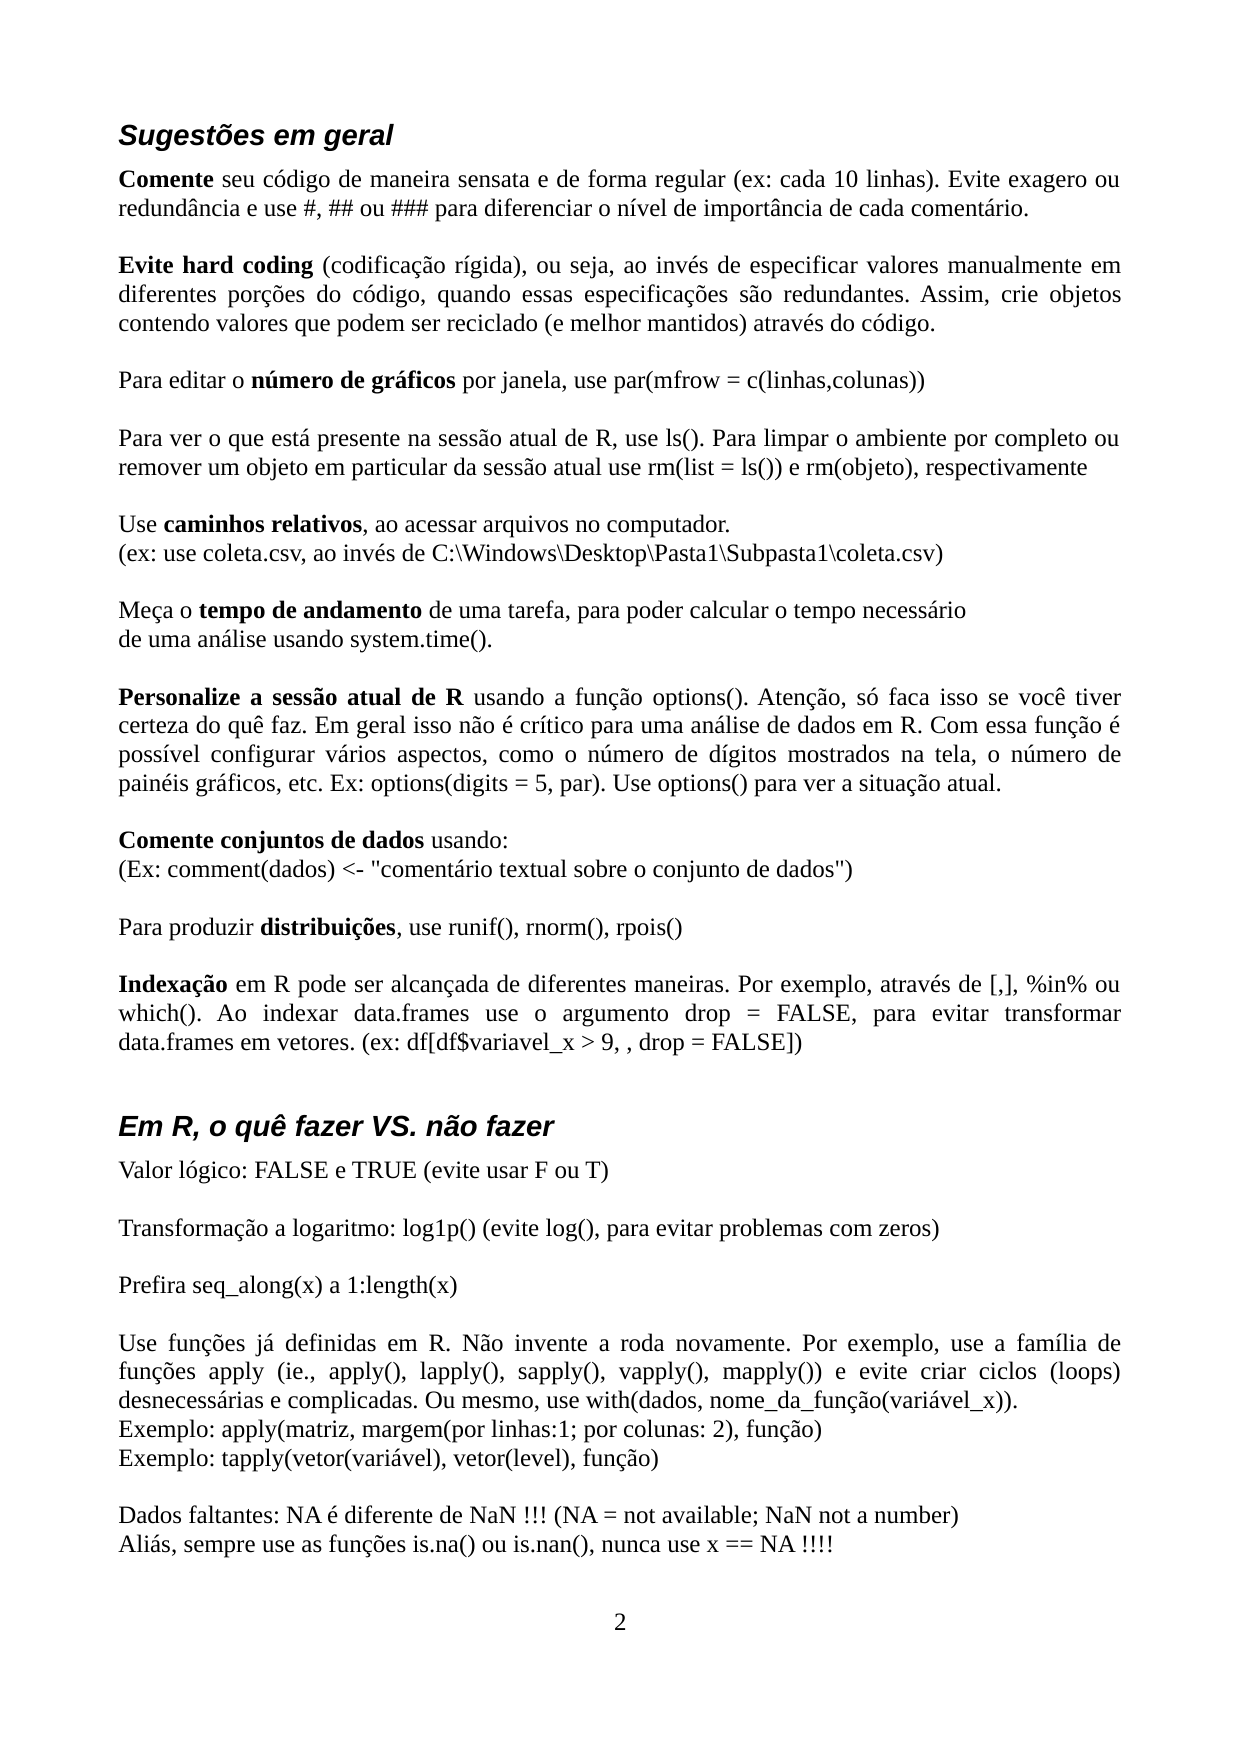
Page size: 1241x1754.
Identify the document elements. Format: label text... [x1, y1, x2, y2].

text Personalize a sessão atual de R usando a função options(). Atenção, só faca isso se você tiver certeza do quê faz. Em geral isso não é crítico para uma análise de dados em R. Com essa função é possível configurar vários aspectos, como o número de dígitos mostrados na tela, o número de painéis gráficos, etc. Ex: options(digits = 5, par). Use options() para ver a situação atual. [118, 682, 1122, 797]
text Para ver o que está presente na sessão atual de R, use ls(). Para limpar o ambiente por completo ou remover um objeto em particular da sessão atual use rm(list = ls()) e rm(objeto), respectivamente [118, 423, 1122, 480]
text Meça o tempo de andamento de uma tarefa, para poder calcular o tempo necessário [118, 595, 1122, 624]
text Para produzir distribuições, use runif(), rnorm(), rpois() [118, 912, 1122, 940]
text de uma análise usando system.time(). [118, 624, 1122, 653]
text Use funções já definidas em R. Não invente a roda novamente. Por exemplo, use a família de funções apply (ie., apply(), lapply(), sapply(), vapply(), mapply()) e evite criar ciclos (loops) desnecessárias e complicadas. Ou mesmo, use with(dados, nome_da_função(variável_x)). [118, 1328, 1122, 1414]
text Prefira seq_along(x) a 1:length(x) [118, 1270, 1122, 1299]
subtitle Sugestões em geral [118, 118, 1122, 152]
text Indexação em R pode ser alcançada de diferentes maneiras. Por exemplo, através de [,], %in% ou which(). Ao indexar data.frames use o argumento drop = FALSE, para evitar transformar data.frames em vetores. (ex: df[df$variavel_x > 9, , drop = FALSE]) [118, 969, 1122, 1055]
text Evite hard coding (codificação rígida), ou seja, ao invés de especificar valores manualmente em diferentes porções do código, quando essas especificações são redundantes. Assim, crie objetos contendo valores que podem ser reciclado (e melhor mantidos) através do código. [118, 250, 1122, 337]
text Valor lógico: FALSE e TRUE (evite usar F ou T) [118, 1155, 1122, 1184]
subtitle Em R, o quê fazer VS. não fazer [118, 1109, 1122, 1143]
text (Ex: comment(dados) <- "comentário textual sobre o conjunto de dados") [118, 854, 1122, 883]
text Dados faltantes: NA é diferente de NaN !!! (NA = not available; NaN not a number) [118, 1500, 1122, 1529]
text Exemplo: tapply(vetor(variável), vetor(level), função) [118, 1443, 1122, 1471]
text Para editar o número de gráficos por janela, use par(mfrow = c(linhas,colunas)) [118, 365, 1122, 394]
text Exemplo: apply(matriz, margem(por linhas:1; por colunas: 2), função) [118, 1414, 1122, 1443]
text Comente seu código de maneira sensata e de forma regular (ex: cada 10 linhas). Evite exagero ou redundância e use #, ## ou ### para diferenciar o nível de importância de cada comentário. [118, 164, 1122, 222]
text Comente conjuntos de dados usando: [118, 825, 1122, 854]
text (ex: use coleta.csv, ao invés de C:\Windows\Desktop\Pasta1\Subpasta1\coleta.csv) [118, 538, 1122, 567]
text Use caminhos relativos, ao acessar arquivos no computador. [118, 509, 1122, 538]
text Aliás, sempre use as funções is.na() ou is.nan(), nunca use x == NA !!!! [118, 1529, 1122, 1558]
text Transformação a logaritmo: log1p() (evite log(), para evitar problemas com zeros) [118, 1213, 1122, 1241]
